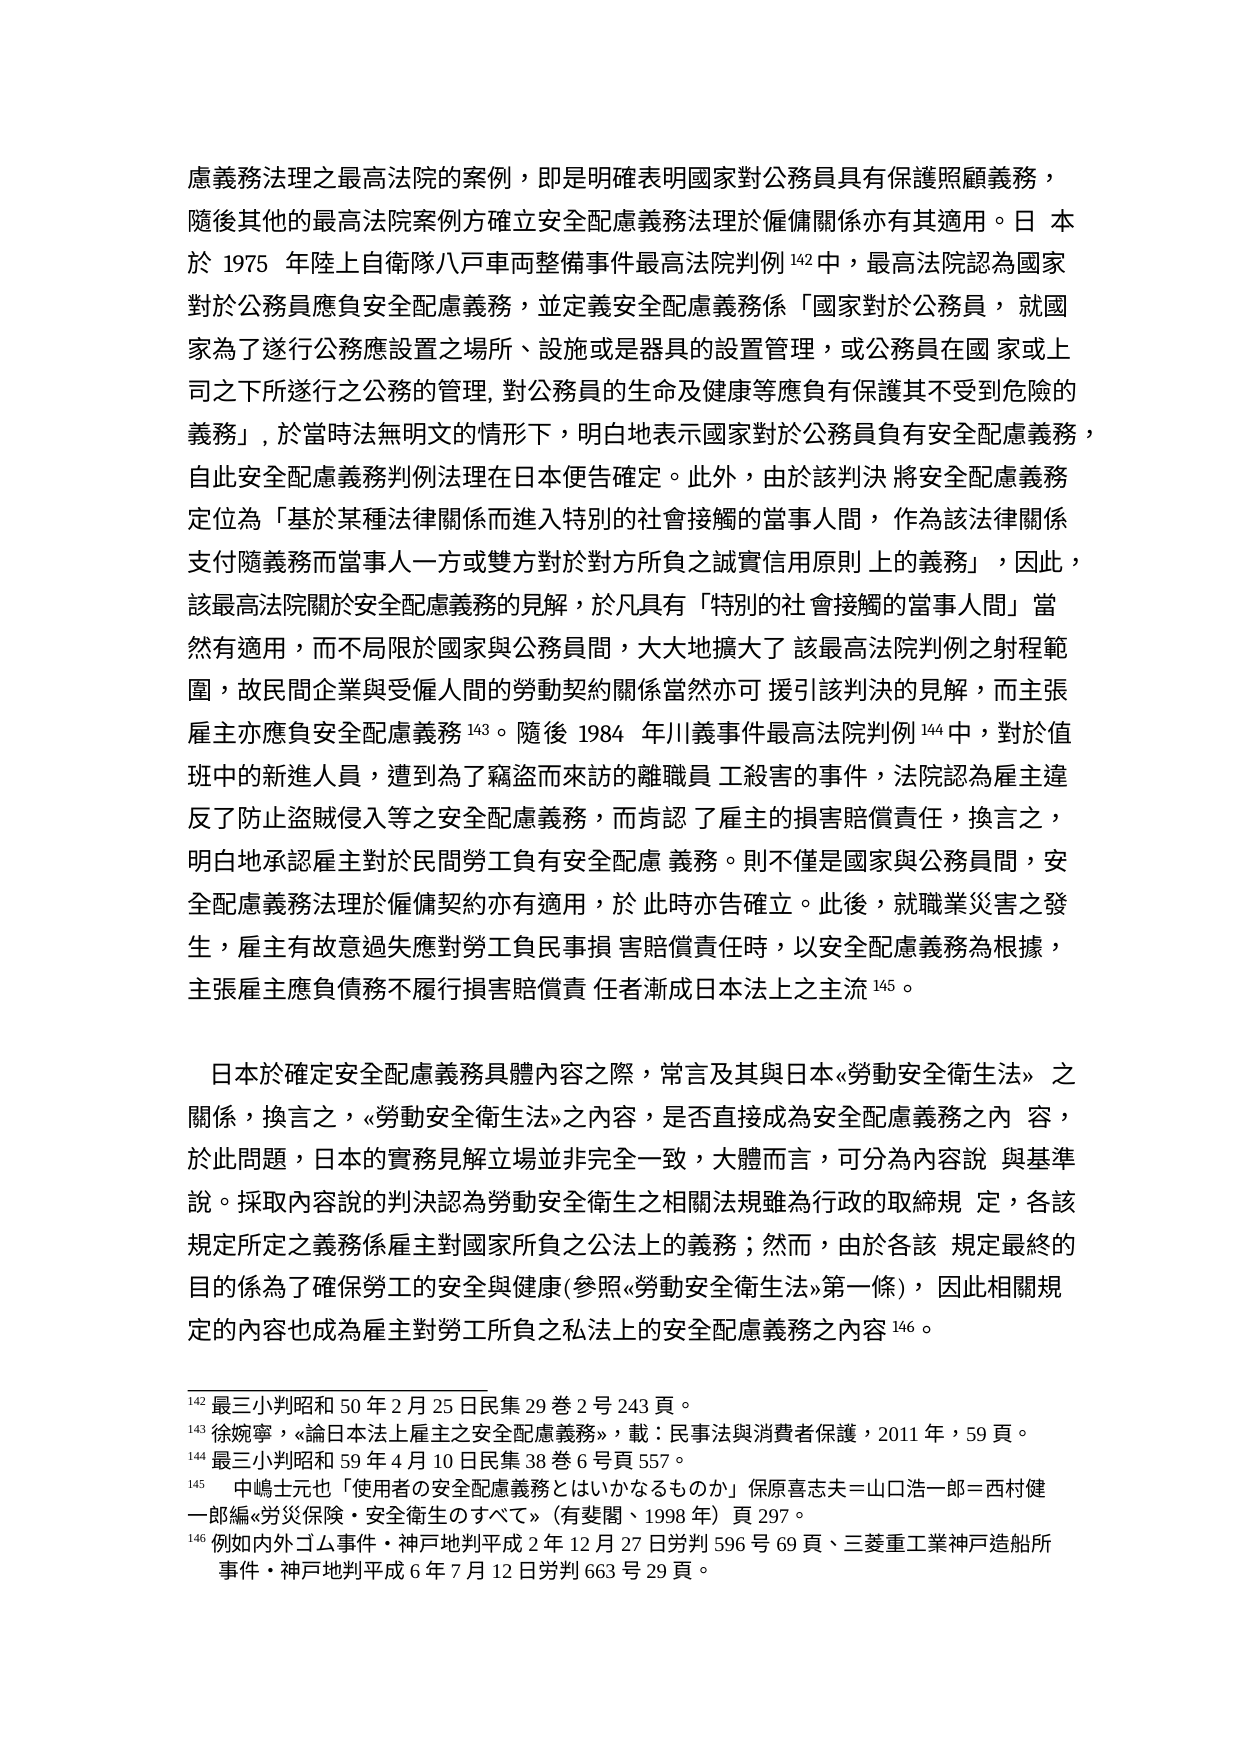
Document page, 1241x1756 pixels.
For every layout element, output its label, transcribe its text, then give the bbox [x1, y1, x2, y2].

text 144 最三小判昭和 59 年 4 月 10 日民集 38 巻 6 号頁 557。 [187, 1447, 1119, 1474]
text 事件‧神戸地判平成 6 年 7 月 12 日労判 663 号 29 頁。 [218, 1556, 1119, 1584]
text 145 中嶋士元也「使用者の安全配慮義務とはいかなるものか」保原喜志夫＝山口浩一郎＝西村健一郎編«労災保険・安全衛生のすべて»（有斐閣、1998 年）頁 297。 [187, 1474, 1047, 1530]
text 142 最三小判昭和 50 年 2 月 25 日民集 29 巻 2 号 243 頁。 [187, 1391, 1119, 1419]
text 日本於確定安全配慮義務具體內容之際，常言及其與日本«勞動安全衛生法» 之關係，換言之，«勞動安全衛生法»之內容，是否直接成為安全配慮義務之內 容，於此問題，日本的實務見解立場並非完全一致，大體而言，可分為內容說 與基準說。採取內容說的判決認為勞動安全衛生之相關法規雖為行政的取締規 定，各該規定所定之義務係雇主對國家所負之公法上的義務；然而，由於各該 規定最終的目的係為了確保勞工的安全與健康(參照«勞動安全衛生法»第一條)， 因此相關規定的內容也成為雇主對勞工所負之私法上的安全配慮義務之內容146。 [187, 1054, 1078, 1347]
text 146 例如内外ゴム事件‧神戸地判平成 2 年 12 月 27 日労判 596 号 69 頁、三菱重工業神戸造船所 [187, 1530, 1119, 1556]
text 143 徐婉寧，«論日本法上雇主之安全配慮義務»，載：民事法與消費者保護，2011 年，59 頁。 [187, 1419, 1119, 1447]
text 慮義務法理之最高法院的案例，即是明確表明國家對公務員具有保護照顧義務， 隨後其他的最高法院案例方確立安全配慮義務法理於僱傭關係亦有其適用。日 本於 1975 年陸上自衛隊八戸車両整備事件最高法院判例142中，最高法院認為國家對於公務員應負安全配慮義務，並定義安全配慮義務係「國家對於公務員， 就國家為了遂行公務應設置之場所、設施或是器具的設置管理，或公務員在國 家或上司之下所遂行之公務的管理, 對公務員的生命及健康等應負有保護其不受到危險的義務」, 於當時法無明文的情形下，明白地表示國家對於公務員負有安全配慮義務，自此安全配慮義務判例法理在日本便告確定。此外，由於該判決 將安全配慮義務定位為「基於某種法律關係而進入特別的社會接觸的當事人間， 作為該法律關係支付隨義務而當事人一方或雙方對於對方所負之誠實信用原則 上的義務」，因此，該最高法院關於安全配慮義務的見解，於凡具有「特別的社 會接觸的當事人間」當然有適用，而不局限於國家與公務員間，大大地擴大了 該最高法院判例之射程範圍，故民間企業與受僱人間的勞動契約關係當然亦可 援引該判決的見解，而主張雇主亦應負安全配慮義務143。隨後 1984 年川義事件最高法院判例144中，對於值班中的新進人員，遭到為了竊盜而來訪的離職員 工殺害的事件，法院認為雇主違反了防止盜賊侵入等之安全配慮義務，而肯認 了雇主的損害賠償責任，換言之，明白地承認雇主對於民間勞工負有安全配慮 義務。則不僅是國家與公務員間，安全配慮義務法理於僱傭契約亦有適用，於 此時亦告確立。此後，就職業災害之發生，雇主有故意過失應對勞工負民事損 害賠償責任時，以安全配慮義務為根據，主張雇主應負債務不履行損害賠償責 任者漸成日本法上之主流145。 [187, 158, 1078, 1006]
